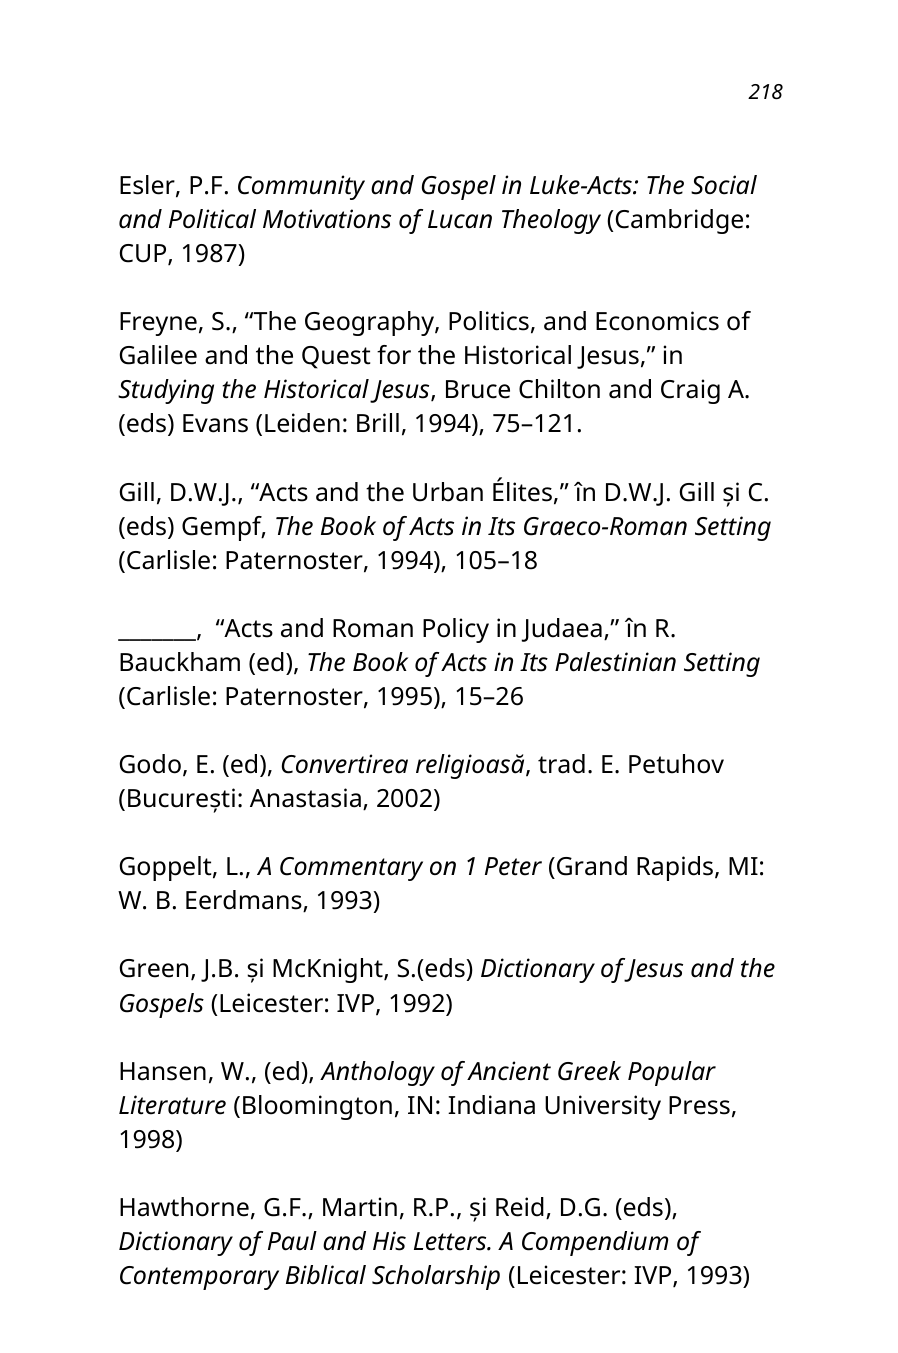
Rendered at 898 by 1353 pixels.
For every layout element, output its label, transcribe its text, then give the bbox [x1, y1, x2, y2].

text Green, J.B. şi McKnight, S.(eds) Dictionary of Jesus and the Gospels (Leicester: IVP, 1992) [118, 951, 786, 1019]
text Goppelt, L., A Commentary on 1 Peter (Grand Rapids, MI: W. B. Eerdmans, 1993) [118, 849, 786, 917]
text Freyne, S., “The Geography, Politics, and Economics of Galilee and the Quest for the Historical Jesus,” in Studying the Historical Jesus, Bruce Chilton and Craig A. (eds) Evans (Leiden: Brill, 1994), 75–121. [118, 304, 786, 440]
text _______, “Acts and Roman Policy in Judaea,” în R. Bauckham (ed), The Book of Acts in Its Palestinian Setting (Carlisle: Paternoster, 1995), 15–26 [118, 611, 786, 713]
text Esler, P.F. Community and Gospel in Luke-Acts: The Social and Political Motivations of Lucan Theology (Cambridge: CUP, 1987) [118, 168, 786, 270]
text Godo, E. (ed), Convertirea religioasă, trad. E. Petuhov (Bucureşti: Anastasia, 2002) [118, 747, 786, 815]
text Gill, D.W.J., “Acts and the Urban Élites,” în D.W.J. Gill şi C. (eds) Gempf, The Book of Acts in Its Graeco-Roman Setting (Carlisle: Paternoster, 1994), 105–18 [118, 474, 786, 576]
text Hawthorne, G.F., Martin, R.P., şi Reid, D.G. (eds), Dictionary of Paul and His Letters. A Compendium of Contemporary Biblical Scholarship (Leicester: IVP, 1993) [118, 1189, 786, 1292]
text Hansen, W., (ed), Anthology of Ancient Greek Popular Literature (Bloomington, IN: Indiana University Press, 1998) [118, 1053, 786, 1156]
